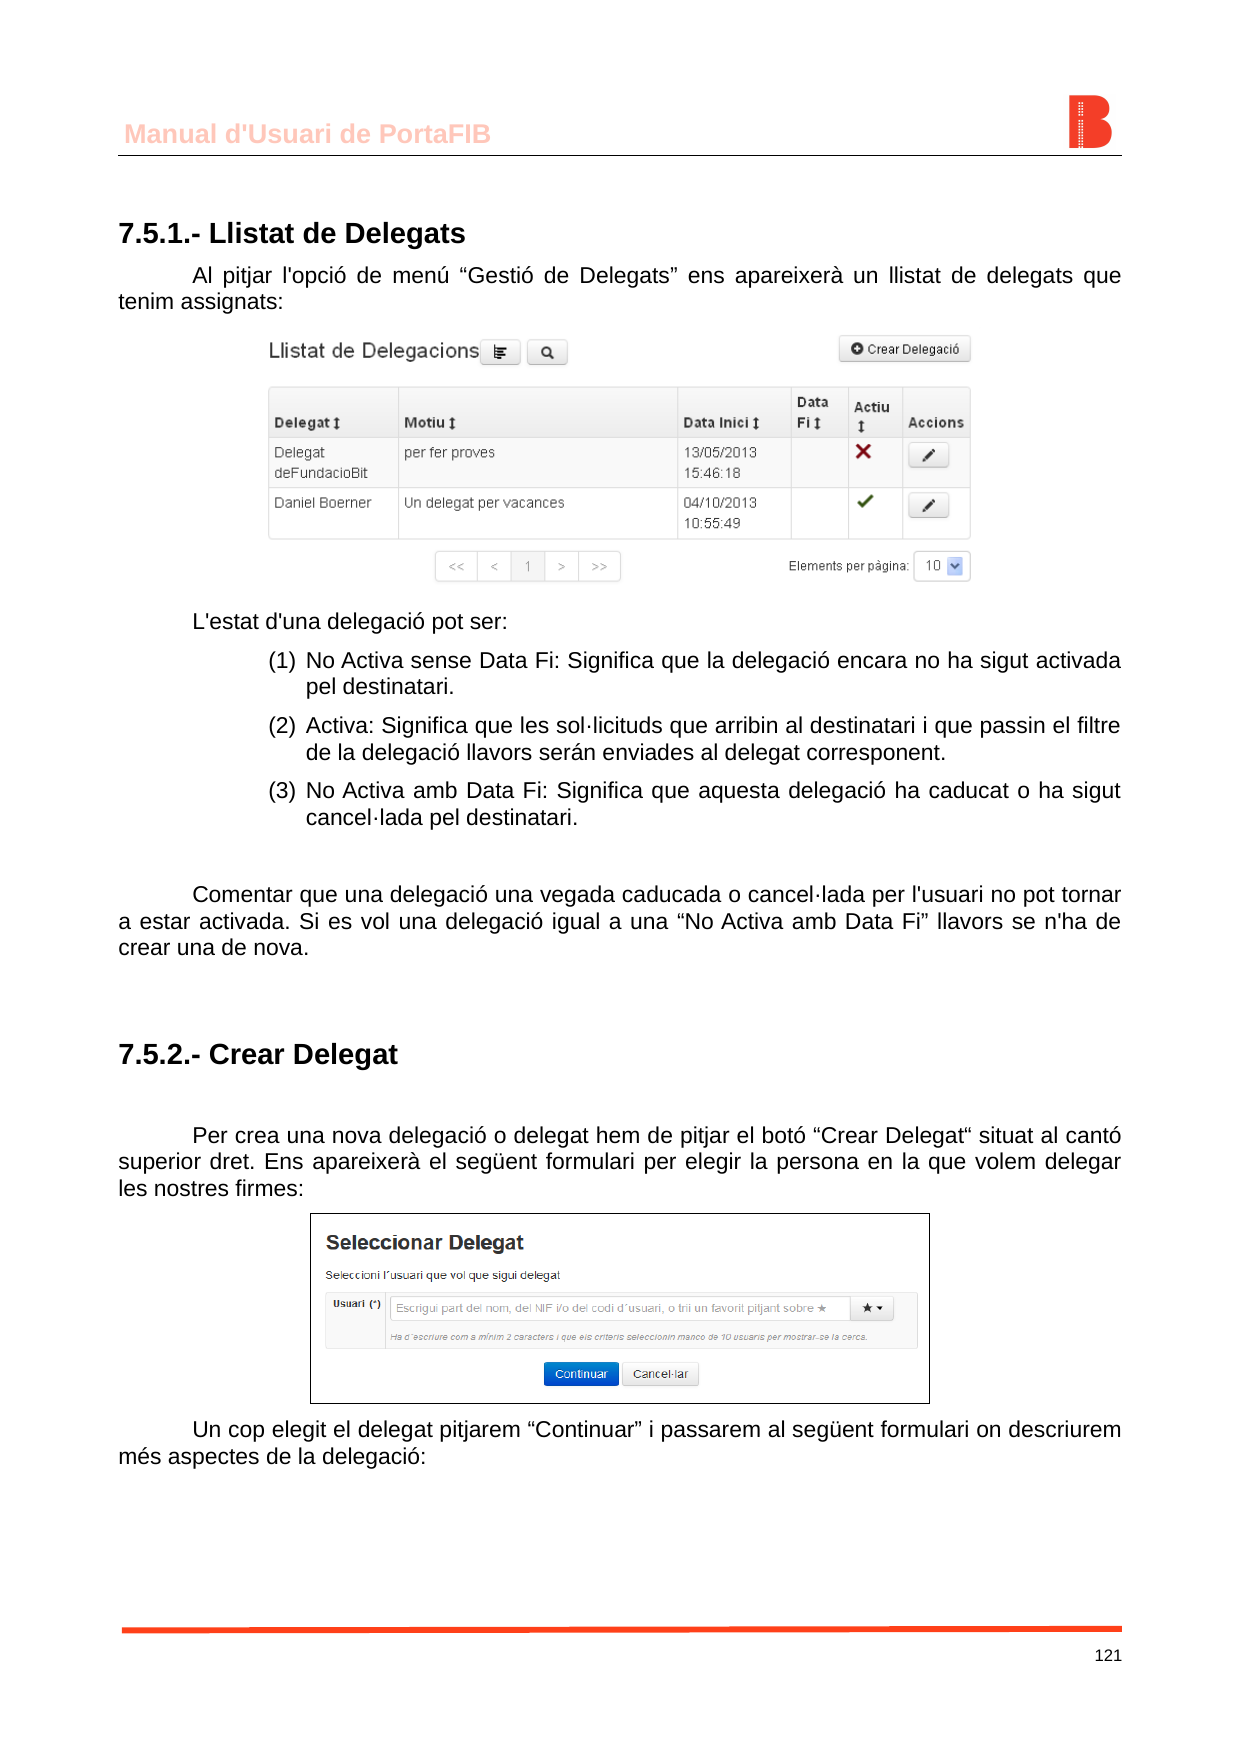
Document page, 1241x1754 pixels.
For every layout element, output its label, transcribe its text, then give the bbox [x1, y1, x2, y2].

text L'estat d'una delegació pot ser: [118, 608, 1122, 634]
subtitle Llistat de Delegats [118, 216, 1122, 249]
picture [314, 1217, 926, 1400]
text Un cop elegit el delegat pitjarem “Continuar” i passarem al següent formulari on descriurem més aspectes de la delegació: [118, 1416, 1122, 1469]
picture [1063, 94, 1117, 150]
text Per crea una nova delegació o delegat hem de pitjar el botó “Crear Delegat“ situat al cantó superior dret. Ens apareixerà el següent formulari per elegir la persona en la que volem delegar les nostres firmes: [118, 1122, 1122, 1201]
text Comentar que una delegació una vegada caducada o cancel·lada per l'usuari no pot tornar a estar activada. Si es vol una delegació igual a una “No Activa amb Data Fi” llavors se n'ha de crear una de nova. [118, 881, 1122, 961]
list No Activa sense Data Fi: Significa que la delegació encara no ha sigut activada pel destinatari. [268, 647, 1122, 700]
subtitle Crear Delegat [118, 1037, 1122, 1070]
list Activa: Significa que les sol·licituds que arribin al destinatari i que passin el filtre de la delegació llavors serán enviades al delegat corresponent. [268, 712, 1122, 765]
picture [260, 327, 981, 596]
list No Activa amb Data Fi: Significa que aquesta delegació ha caducat o ha sigut cancel·lada pel destinatari. [268, 777, 1122, 830]
text Al pitjar l'opció de menú “Gestió de Delegats” ens apareixerà un llistat de delegats que tenim assignats: [118, 262, 1122, 314]
